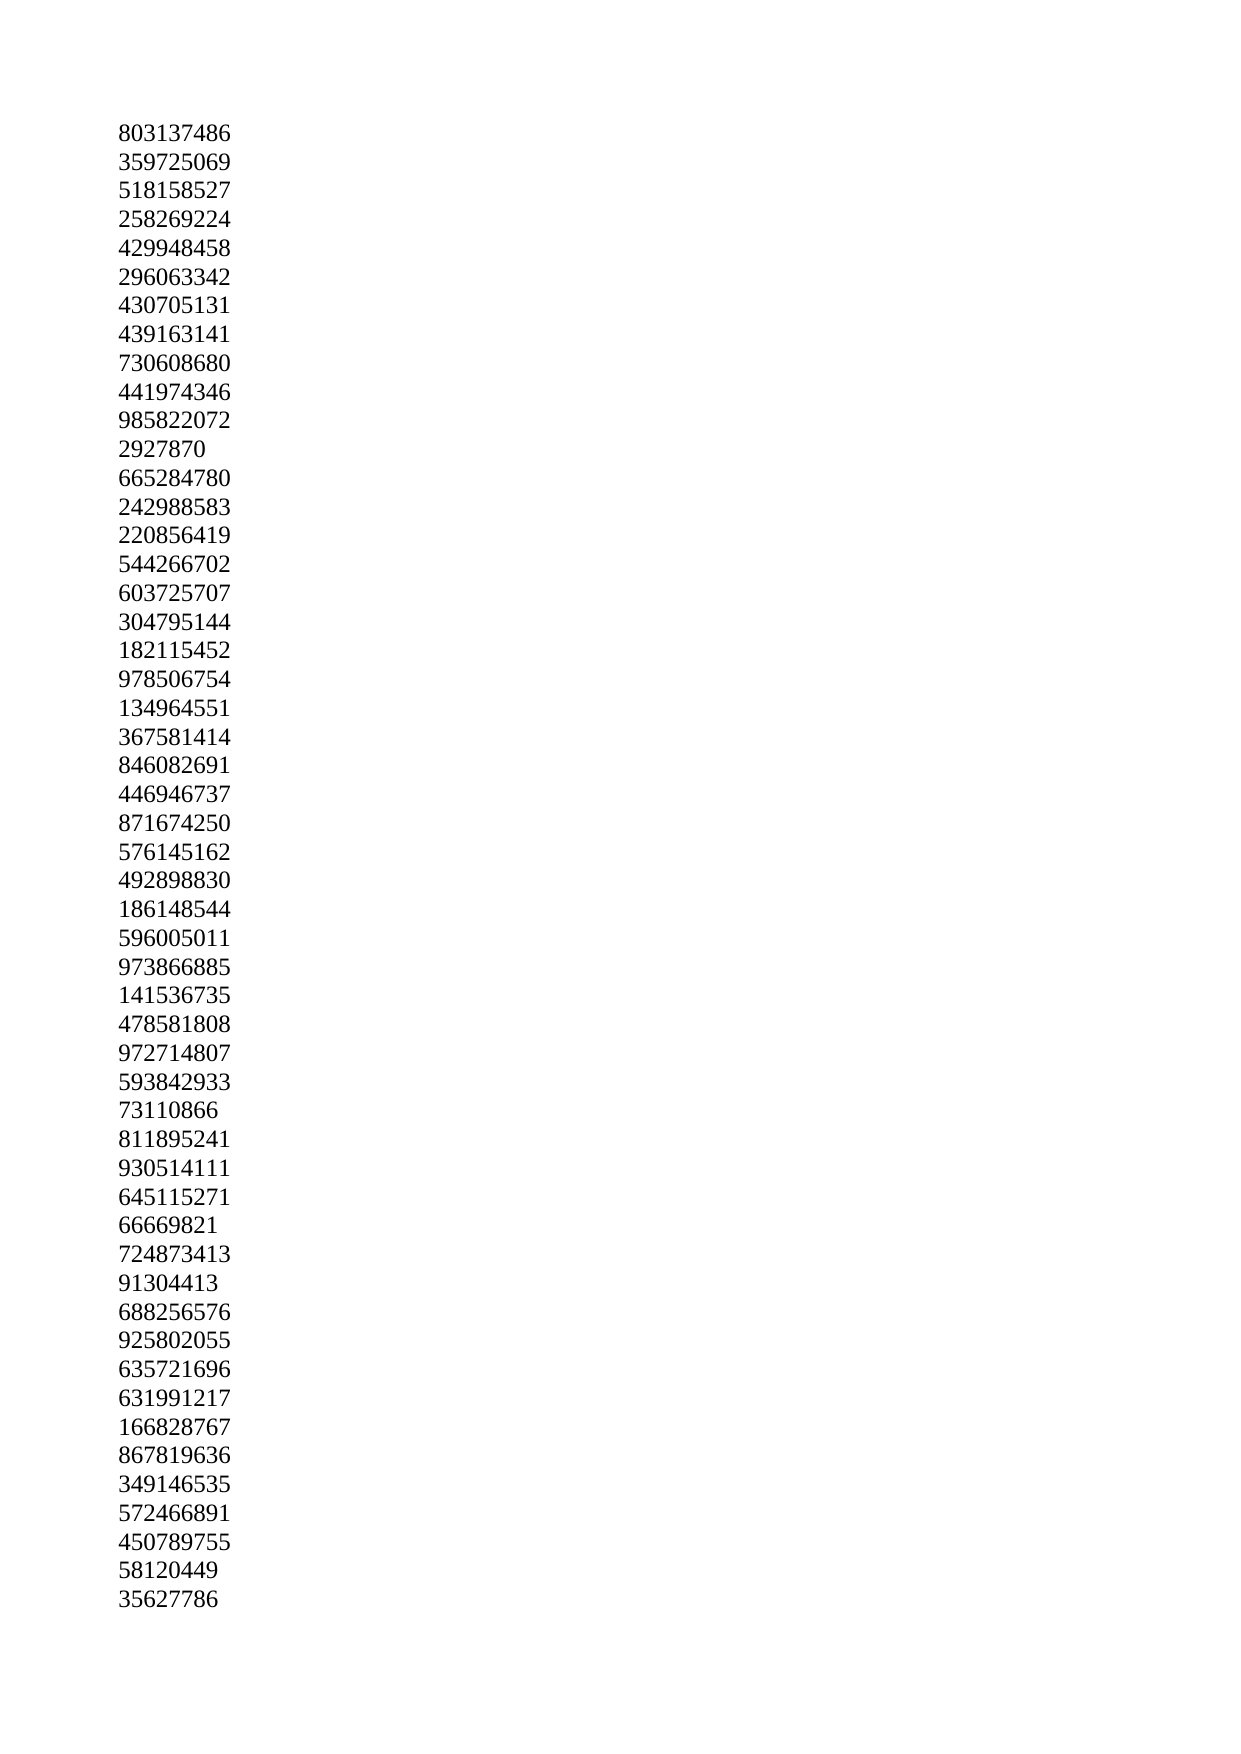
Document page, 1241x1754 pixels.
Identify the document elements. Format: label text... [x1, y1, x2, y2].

table_cell 985822072 [118, 406, 1122, 434]
table_cell 972714807 [118, 1038, 1122, 1067]
table_cell 603725707 [118, 578, 1122, 607]
table_cell 2927870 [118, 434, 1122, 463]
table_cell 258269224 [118, 204, 1122, 233]
table_cell 91304413 [118, 1268, 1122, 1297]
table_cell 930514111 [118, 1153, 1122, 1182]
table_cell 478581808 [118, 1009, 1122, 1038]
table_cell 35627786 [118, 1584, 1122, 1613]
table_cell 730608680 [118, 348, 1122, 377]
table_cell 544266702 [118, 549, 1122, 578]
table_cell 811895241 [118, 1124, 1122, 1153]
table_cell 925802055 [118, 1326, 1122, 1354]
table_cell 631991217 [118, 1383, 1122, 1412]
table_cell 182115452 [118, 636, 1122, 664]
table_cell 304795144 [118, 607, 1122, 636]
table_cell 242988583 [118, 492, 1122, 521]
table_cell 576145162 [118, 837, 1122, 866]
table_cell 296063342 [118, 262, 1122, 291]
table_cell 441974346 [118, 377, 1122, 406]
table_cell 645115271 [118, 1182, 1122, 1211]
table_cell 724873413 [118, 1239, 1122, 1268]
table_cell 446946737 [118, 779, 1122, 808]
table_cell 596005011 [118, 923, 1122, 952]
table_cell 141536735 [118, 981, 1122, 1009]
table_cell 803137486 [118, 118, 1122, 147]
table_cell 688256576 [118, 1297, 1122, 1326]
table_cell 349146535 [118, 1469, 1122, 1498]
table_cell 66669821 [118, 1211, 1122, 1239]
table_cell 220856419 [118, 521, 1122, 549]
table_cell 58120449 [118, 1556, 1122, 1584]
table_cell 73110866 [118, 1096, 1122, 1124]
table_cell 186148544 [118, 894, 1122, 923]
table_cell 593842933 [118, 1067, 1122, 1096]
table_cell 871674250 [118, 808, 1122, 837]
table_cell 450789755 [118, 1527, 1122, 1556]
table_cell 665284780 [118, 463, 1122, 492]
table_cell 867819636 [118, 1441, 1122, 1469]
table_cell 359725069 [118, 147, 1122, 176]
table_cell 166828767 [118, 1412, 1122, 1441]
table_cell 846082691 [118, 751, 1122, 779]
table_cell 492898830 [118, 866, 1122, 894]
table_cell 429948458 [118, 233, 1122, 262]
table_cell 572466891 [118, 1498, 1122, 1527]
table_cell 973866885 [118, 952, 1122, 981]
table_cell 430705131 [118, 291, 1122, 319]
table_cell 635721696 [118, 1354, 1122, 1383]
table_cell 367581414 [118, 722, 1122, 751]
table_cell 978506754 [118, 664, 1122, 693]
table_cell 134964551 [118, 693, 1122, 722]
table_cell 518158527 [118, 176, 1122, 204]
table_cell 439163141 [118, 319, 1122, 348]
